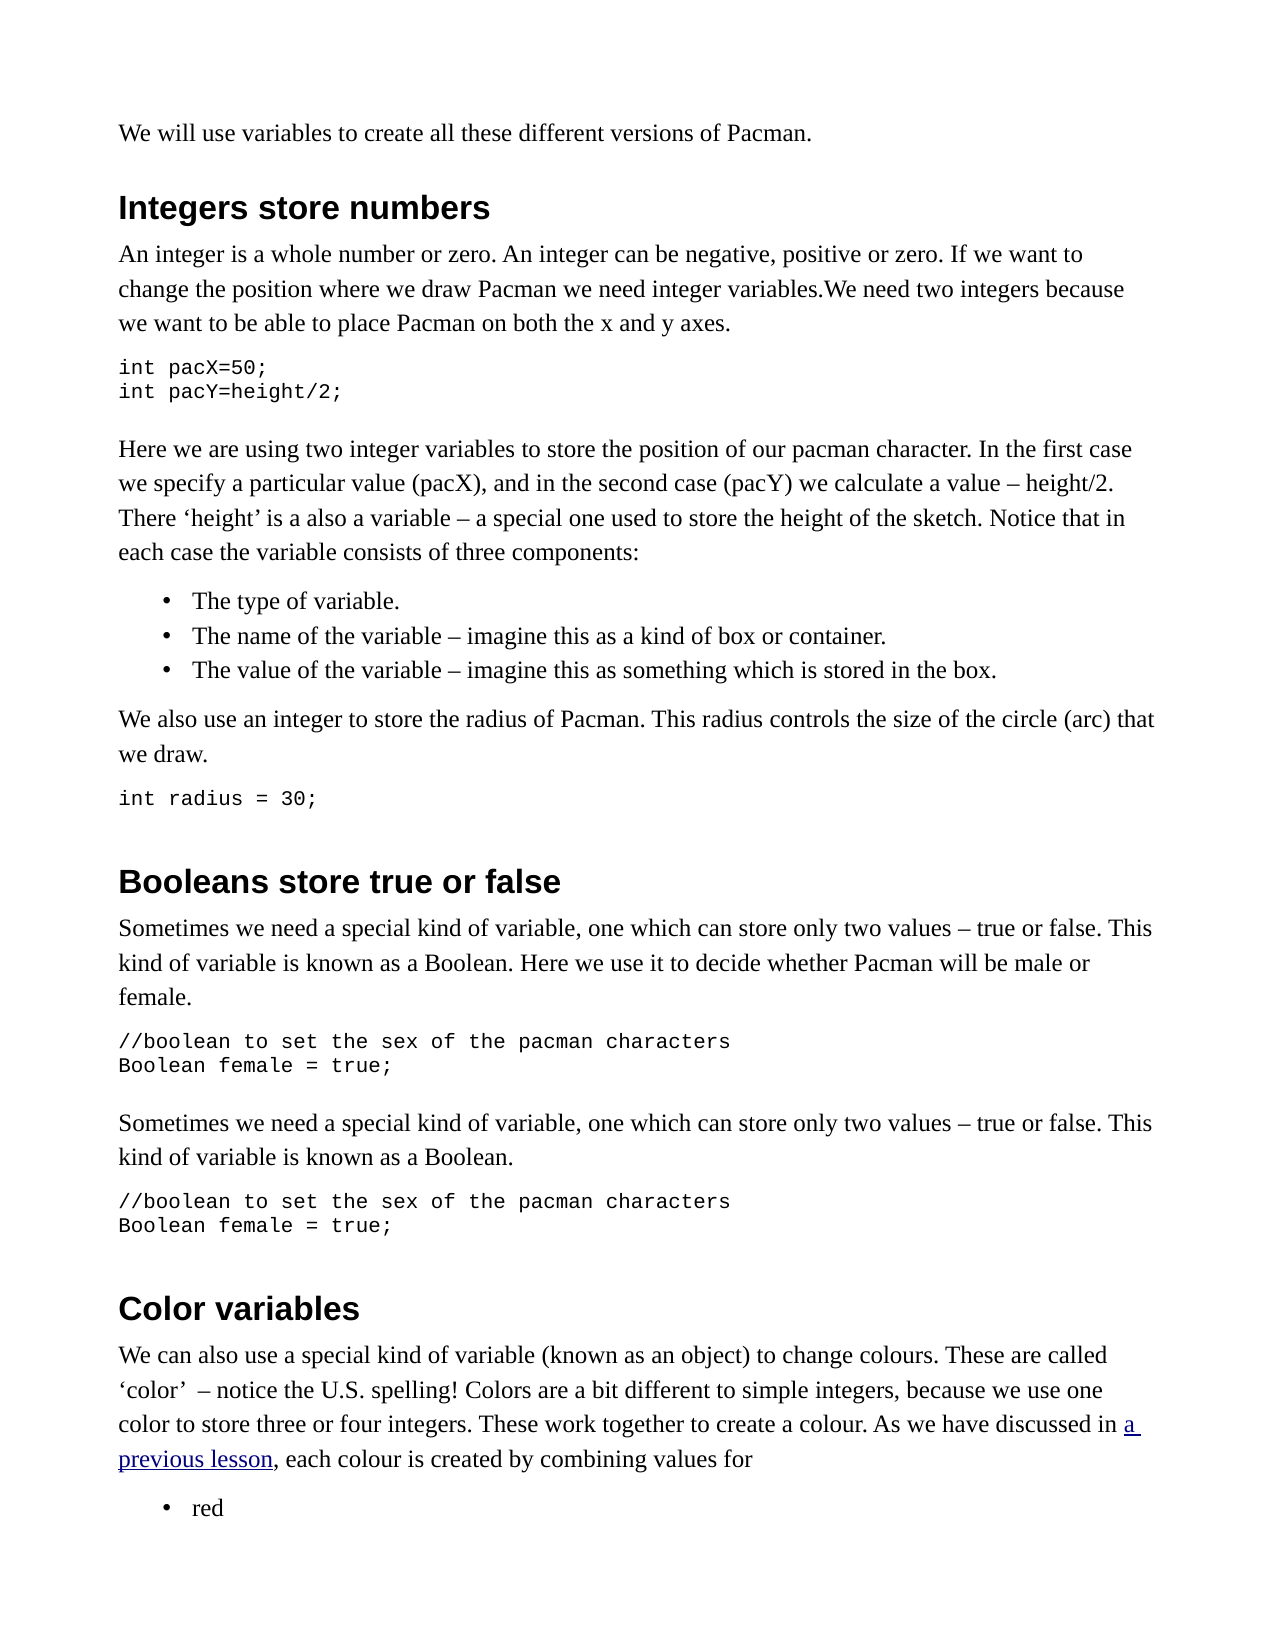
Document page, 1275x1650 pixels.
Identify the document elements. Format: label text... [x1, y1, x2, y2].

subtitle Color variables [118, 1289, 1157, 1328]
text We will use variables to create all these different versions of Pacman. [118, 118, 1157, 147]
text We also use an integer to store the radius of Pacman. This radius controls the size of the circle (arc) that we draw. [118, 704, 1157, 768]
list The type of variable. [162, 586, 1157, 615]
text We can also use a special kind of variable (known as an object) to change colours. These are called ‘color’ – notice the U.S. spelling! Colors are a bit different to simple integers, because we use one color to store three or four integers. These work together to create a colour. As we have discussed in a previous lesson, each colour is created by combining values for [118, 1340, 1157, 1472]
text //boolean to set the sex of the pacman characters [118, 1031, 1157, 1055]
list red [162, 1493, 1157, 1521]
list The name of the variable – imagine this as a kind of box or container. [162, 621, 1157, 650]
text An integer is a whole number or zero. An integer can be negative, positive or zero. If we want to change the position where we draw Pacman we need integer variables.We need two integers because we want to be able to place Pacman on both the x and y axes. [118, 239, 1157, 337]
text Sometimes we need a special kind of variable, one which can store only two values – true or false. This kind of variable is known as a Boolean. Here we use it to decide whether Pacman will be male or female. [118, 913, 1157, 1011]
text //boolean to set the sex of the pacman characters [118, 1191, 1157, 1215]
text int pacY=height/2; [118, 381, 1157, 404]
list The value of the variable – imagine this as something which is stored in the box. [162, 655, 1157, 684]
text int radius = 30; [118, 788, 1157, 812]
text Sometimes we need a special kind of variable, one which can store only two values – true or false. This kind of variable is known as a Boolean. [118, 1108, 1157, 1171]
text Here we are using two integer variables to store the position of our pacman character. In the first case we specify a particular value (pacX), and in the second case (pacY) we calculate a value – height/2. There ‘height’ is a also a variable – a special one used to store the height of the sketch. Notice that in each case the variable consists of three components: [118, 434, 1157, 566]
text Boolean female = true; [118, 1215, 1157, 1239]
text int pacX=50; [118, 357, 1157, 381]
text Boolean female = true; [118, 1055, 1157, 1078]
subtitle Booleans store true or false [118, 862, 1157, 901]
subtitle Integers store numbers [118, 188, 1157, 227]
